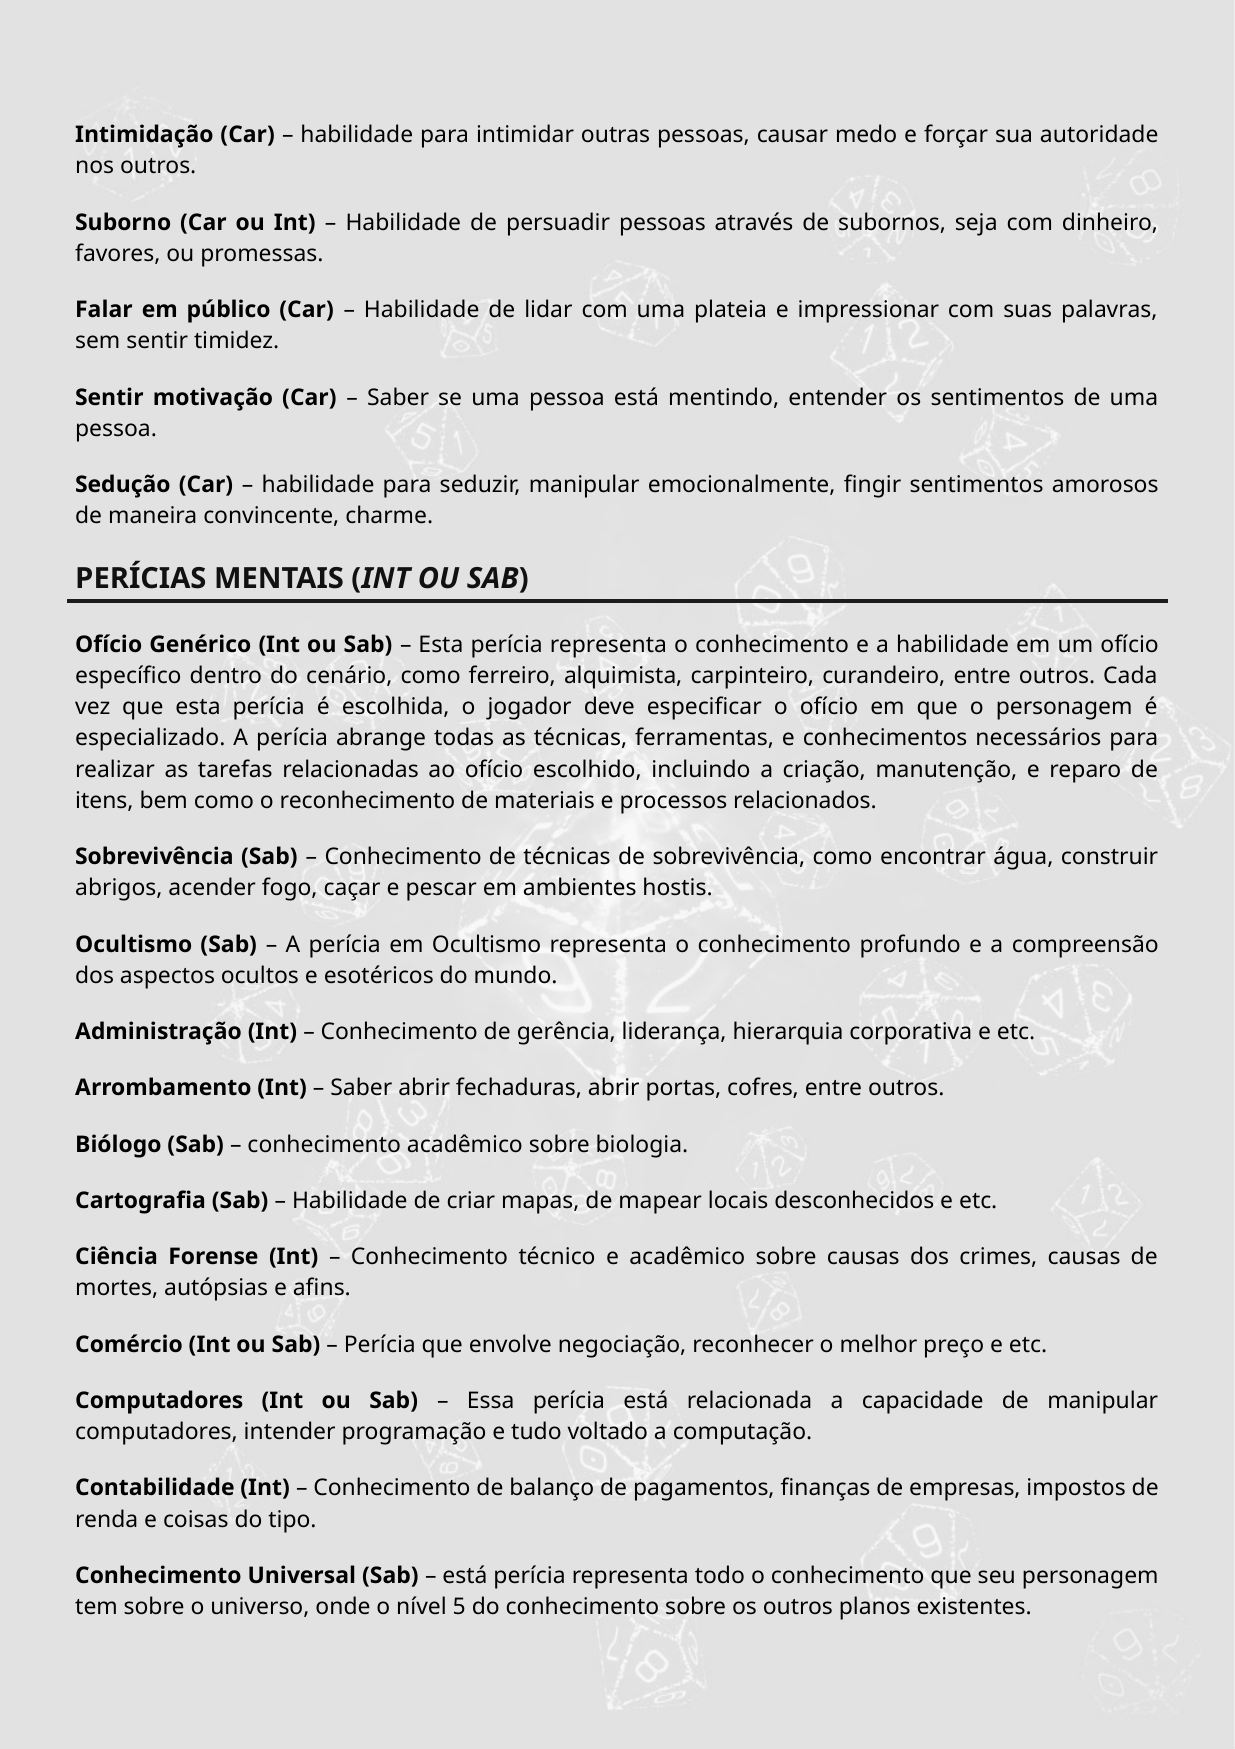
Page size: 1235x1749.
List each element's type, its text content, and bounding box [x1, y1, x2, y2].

subtitle Perícias Mentais (INT OU SAB) [67, 556, 1168, 599]
text Suborno (Car ou Int) – Habilidade de persuadir pessoas através de subornos, seja com dinheiro, favores, ou promessas. [75, 206, 1159, 268]
text Comércio (Int ou Sab) – Perícia que envolve negociação, reconhecer o melhor preço e etc. [75, 1328, 1159, 1359]
text Ciência Forense (Int) – Conhecimento técnico e acadêmico sobre causas dos crimes, causas de mortes, autópsias e afins. [75, 1240, 1159, 1303]
text Ofício Genérico (Int ou Sab) – Esta perícia representa o conhecimento e a habilidade em um ofício específico dentro do cenário, como ferreiro, alquimista, carpinteiro, curandeiro, entre outros. Cada vez que esta perícia é escolhida, o jogador deve especificar o ofício em que o personagem é especializado. A perícia abrange todas as técnicas, ferramentas, e conhecimentos necessários para realizar as tarefas relacionadas ao ofício escolhido, incluindo a criação, manutenção, e reparo de itens, bem como o reconhecimento de materiais e processos relacionados. [75, 628, 1159, 815]
text Falar em público (Car) – Habilidade de lidar com uma plateia e impressionar com suas palavras, sem sentir timidez. [75, 293, 1159, 356]
text Sentir motivação (Car) – Saber se uma pessoa está mentindo, entender os sentimentos de uma pessoa. [75, 381, 1159, 443]
text Arrombamento (Int) – Saber abrir fechaduras, abrir portas, cofres, entre outros. [75, 1071, 1159, 1103]
text Cartografia (Sab) – Habilidade de criar mapas, de mapear locais desconhecidos e etc. [75, 1184, 1159, 1215]
text Computadores (Int ou Sab) – Essa perícia está relacionada a capacidade de manipular computadores, intender programação e tudo voltado a computação. [75, 1384, 1159, 1446]
text Intimidação (Car) – habilidade para intimidar outras pessoas, causar medo e forçar sua autoridade nos outros. [75, 118, 1159, 181]
picture [0, 0, 1235, 1749]
list Ocultismo (Sab) – A perícia em Ocultismo representa o conhecimento profundo e a compreensão dos aspectos ocultos e esotéricos do mundo. [75, 928, 1159, 990]
text Administração (Int) – Conhecimento de gerência, liderança, hierarquia corporativa e etc. [75, 1015, 1159, 1046]
text Biólogo (Sab) – conhecimento acadêmico sobre biologia. [75, 1128, 1159, 1159]
text Sedução (Car) – habilidade para seduzir, manipular emocionalmente, fingir sentimentos amorosos de maneira convincente, charme. [75, 468, 1159, 531]
text Conhecimento Universal (Sab) – está perícia representa todo o conhecimento que seu personagem tem sobre o universo, onde o nível 5 do conhecimento sobre os outros planos existentes. [75, 1559, 1159, 1621]
text Contabilidade (Int) – Conhecimento de balanço de pagamentos, finanças de empresas, impostos de renda e coisas do tipo. [75, 1471, 1159, 1534]
text Sobrevivência (Sab) – Conhecimento de técnicas de sobrevivência, como encontrar água, construir abrigos, acender fogo, caçar e pescar em ambientes hostis. [75, 840, 1159, 903]
